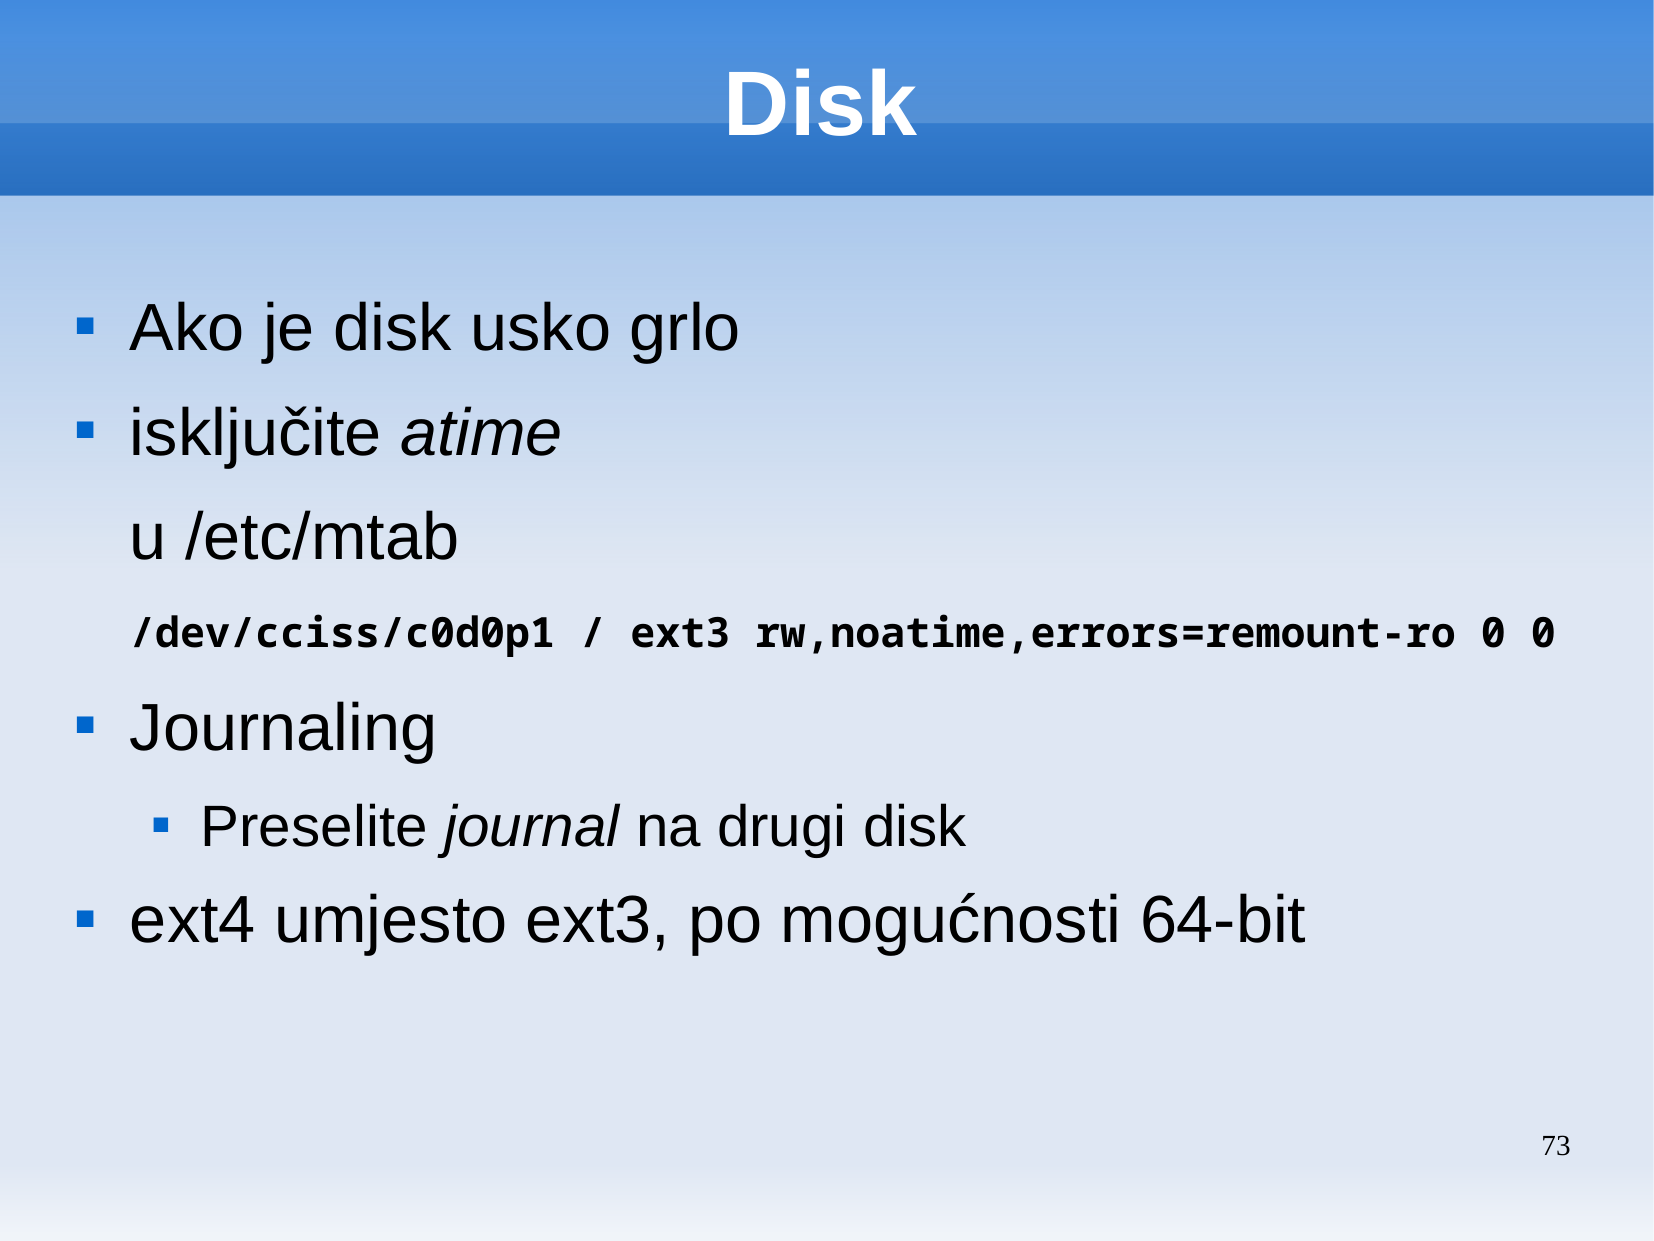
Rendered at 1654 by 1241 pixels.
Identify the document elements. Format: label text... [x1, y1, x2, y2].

list Ako je disk usko grlo isključite atime u /etc/mtab /dev/cciss/c0d0p1 / ext3 rw,noatime,errors=remount-ro 0 0 Journaling Preselite journal na drugi disk ext4 umjesto ext3, po mogućnosti 64-bit [59, 290, 1595, 1134]
title Disk [76, 7, 1565, 200]
picture [0, 0, 1654, 1241]
